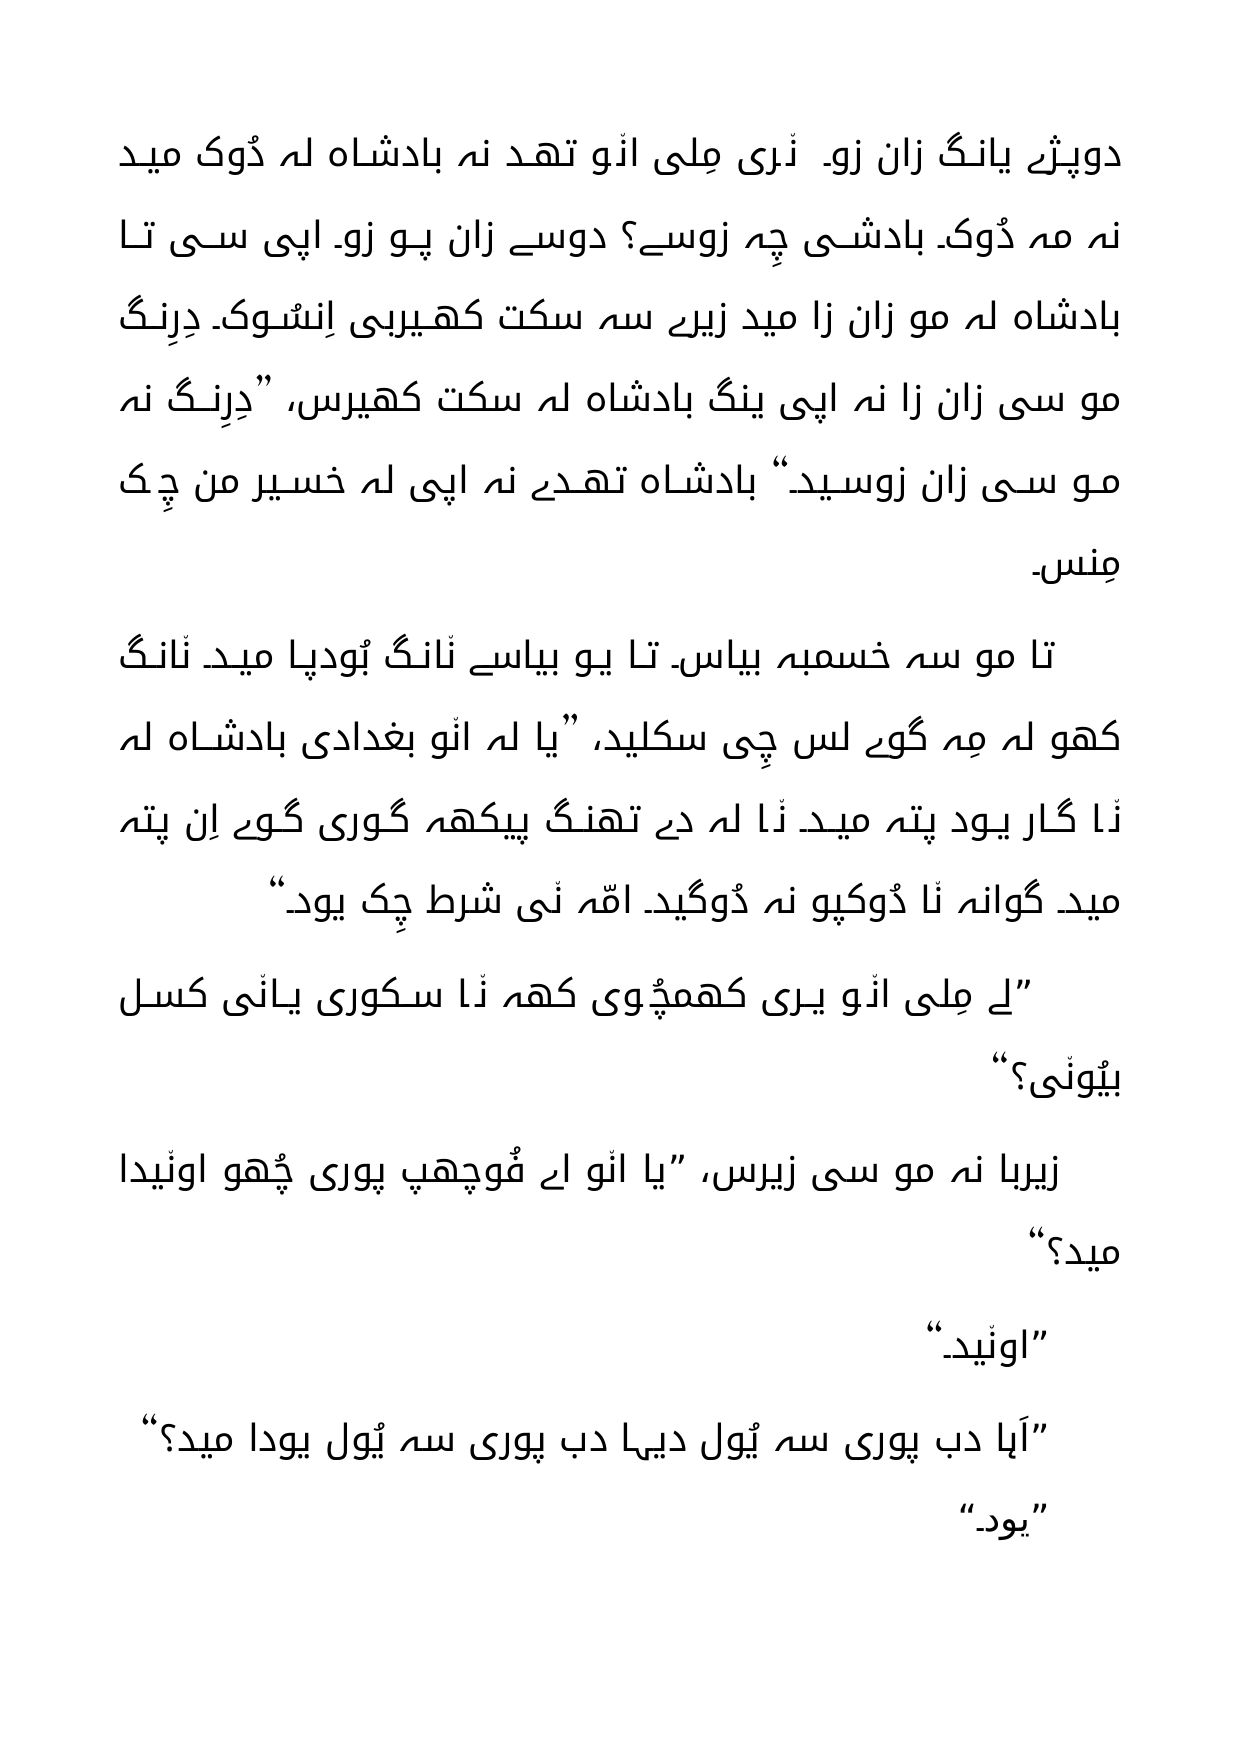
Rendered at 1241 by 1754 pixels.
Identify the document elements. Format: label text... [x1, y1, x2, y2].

text زیربا نہ مو سی زیرس، ”یا ان٘و اے فُوچھپ پوری چُھو اون٘یدا مید؟“ [118, 1135, 1122, 1288]
text ”اون٘ید۔“ [118, 1310, 1122, 1381]
text دوپژے یانگ زان زو۔ ن٘ری مِلی ان٘و تھد نہ بادشاہ لہ دُوک مید نہ مہ دُوک۔ بادشی چِہ زوسے؟ دوسے زان پو زو۔ اپی سی تا بادشاہ لہ مو زان زا مید زیرے سہ سکت کھیربی اِنسُوک۔ دِرِنگ مو سی زان زا نہ اپی ینگ بادشاہ لہ سکت کھیرس، ”دِرِنگ نہ مو سی زان زوسید۔“ بادشاہ تھدے نہ اپی لہ خسیر من چِک مِنس۔ [118, 118, 1122, 598]
text ”یود۔“ [118, 1497, 1122, 1541]
text ”اَہا دب پوری سہ یُول دیہا دب پوری سہ یُول یودا مید؟“ [118, 1403, 1122, 1475]
text ”لے مِلی ان٘و یری کھمچُوی کھہ ن٘ا سکوری یان٘ی کسل بیُون٘ی؟“ [118, 959, 1122, 1112]
text تا مو سہ خسمبہ بیاس۔ تا یو بیاسے ن٘انگ بُودپا مید۔ ن٘انگ کھو لہ مِہ گوے لس چِی سکلید، ”یا لہ ان٘و بغدادی بادشاہ لہ ن٘ا گار یود پتہ مید۔ ن٘ا لہ دے تھنگ پیکھہ گوری گوے اِن پتہ مید۔ گوانہ ن٘ا دُوکپو نہ دُوگید۔ امّہ ن٘ی شرط چِک یود۔“ [118, 621, 1122, 937]
